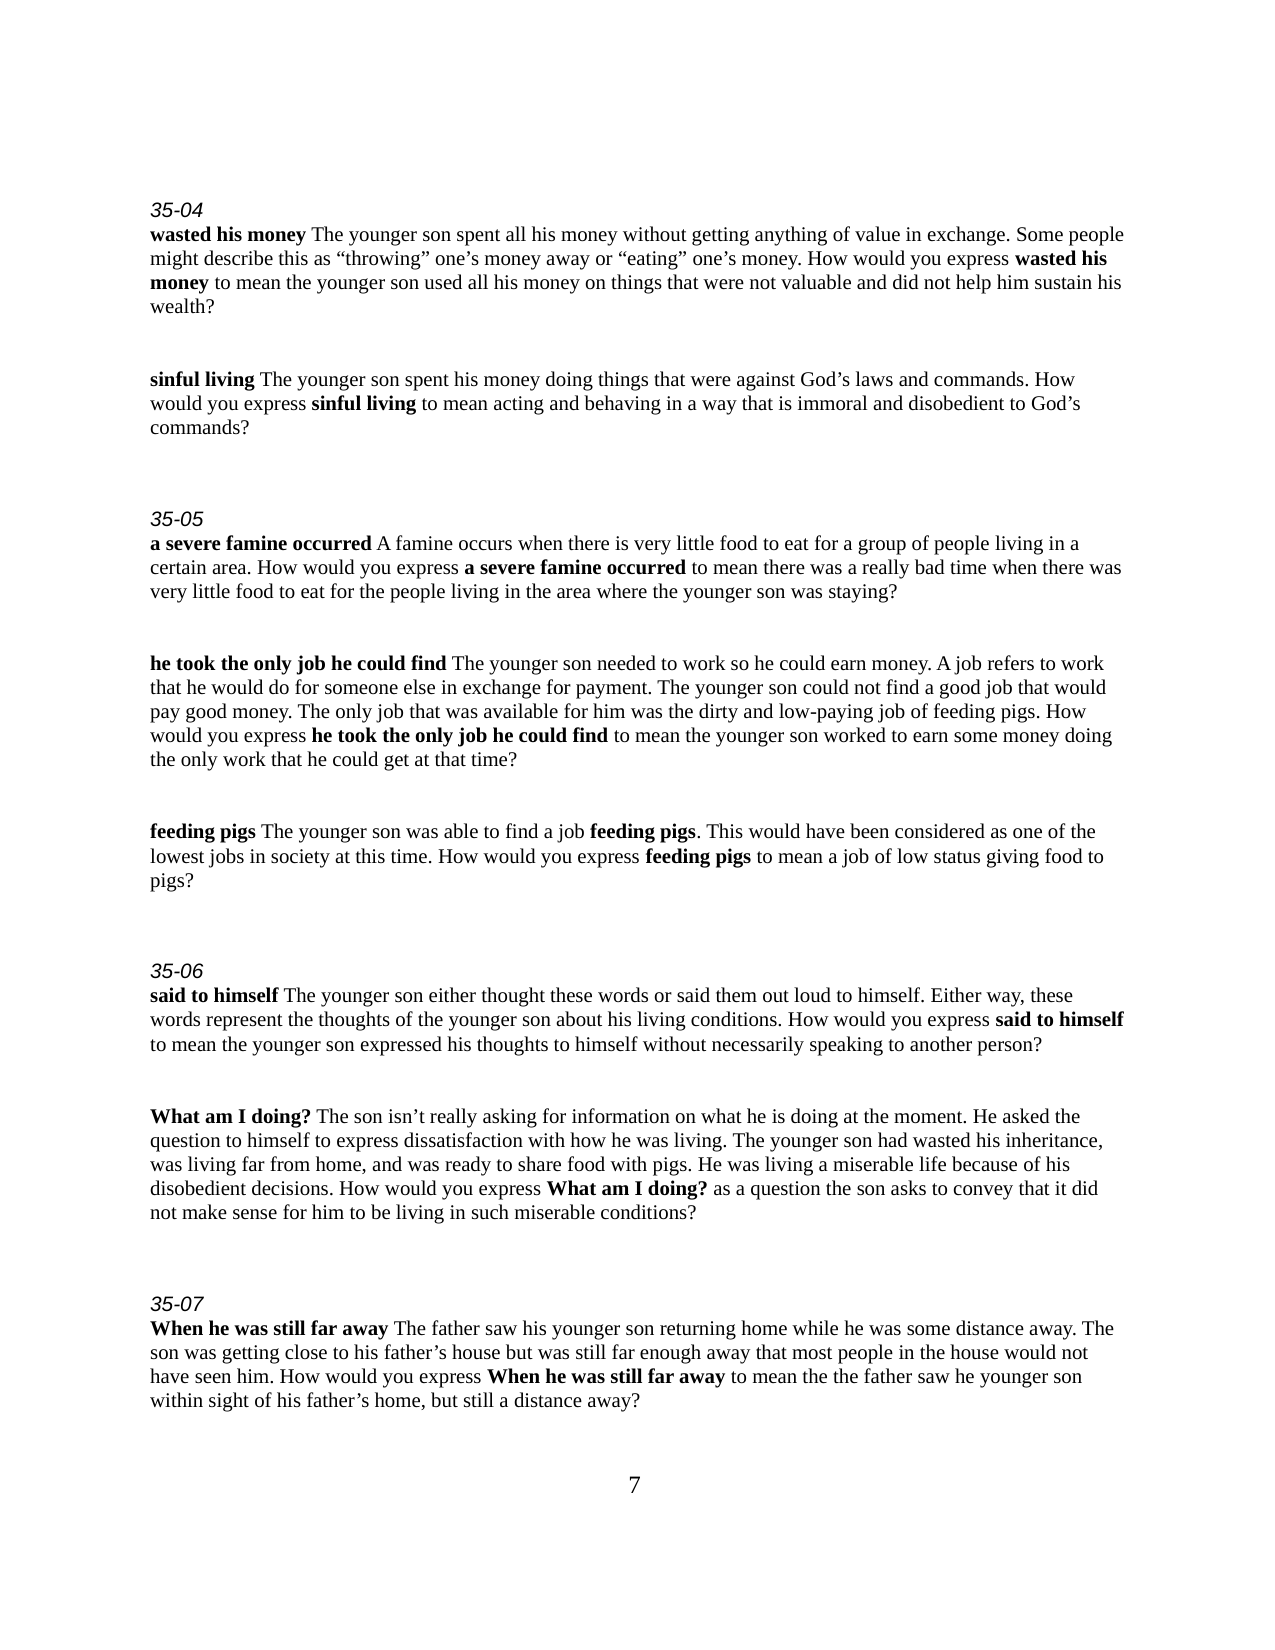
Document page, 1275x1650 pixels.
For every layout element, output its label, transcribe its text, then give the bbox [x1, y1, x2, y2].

subtitle 35-04 [150, 198, 1125, 222]
text When he was still far away The father saw his younger son returning home while he was some distance away. The son was getting close to his father’s house but was still far enough away that most people in the house would not have seen him. How would you express When he was still far away to mean the the father saw he younger son within sight of his father’s home, but still a distance away? [150, 1316, 1125, 1412]
text feeding pigs The younger son was able to find a job feeding pigs. This would have been considered as one of the lowest jobs in society at this time. How would you express feeding pigs to mean a job of low status giving food to pigs? [150, 819, 1125, 892]
subtitle 35-06 [150, 959, 1125, 983]
text said to himself The younger son either thought these words or said them out loud to himself. Either way, these words represent the thoughts of the younger son about his living conditions. How would you express said to himself to mean the younger son expressed his thoughts to himself without necessarily speaking to another person? [150, 983, 1125, 1056]
text sinful living The younger son spent his money doing things that were against God’s laws and commands. How would you express sinful living to mean acting and behaving in a way that is immoral and disobedient to God’s commands? [150, 367, 1125, 439]
text a severe famine occurred A famine occurs when there is very little food to eat for a group of people living in a certain area. How would you express a severe famine occurred to mean there was a really bad time when there was very little food to eat for the people living in the area where the younger son was staying? [150, 531, 1125, 603]
subtitle 35-07 [150, 1292, 1125, 1316]
text he took the only job he could find The younger son needed to work so he could earn money. A job refers to work that he would do for someone else in exchange for payment. The younger son could not find a good job that would pay good money. The only job that was available for him was the dirty and low-paying job of feeding pigs. How would you express he took the only job he could find to mean the younger son worked to earn some money doing the only work that he could get at that time? [150, 651, 1125, 771]
text What am I doing? The son isn’t really asking for information on what he is doing at the moment. He asked the question to himself to express dissatisfaction with how he was living. The younger son had wasted his inheritance, was living far from home, and was ready to share food with pigs. He was living a miserable life because of his disobedient decisions. How would you express What am I doing? as a question the son asks to convey that it did not make sense for him to be living in such miserable conditions? [150, 1104, 1125, 1224]
text wasted his money The younger son spent all his money without getting anything of value in exchange. Some people might describe this as “throwing” one’s money away or “eating” one’s money. How would you express wasted his money to mean the younger son used all his money on things that were not valuable and did not help him sustain his wealth? [150, 222, 1125, 318]
subtitle 35-05 [150, 507, 1125, 531]
